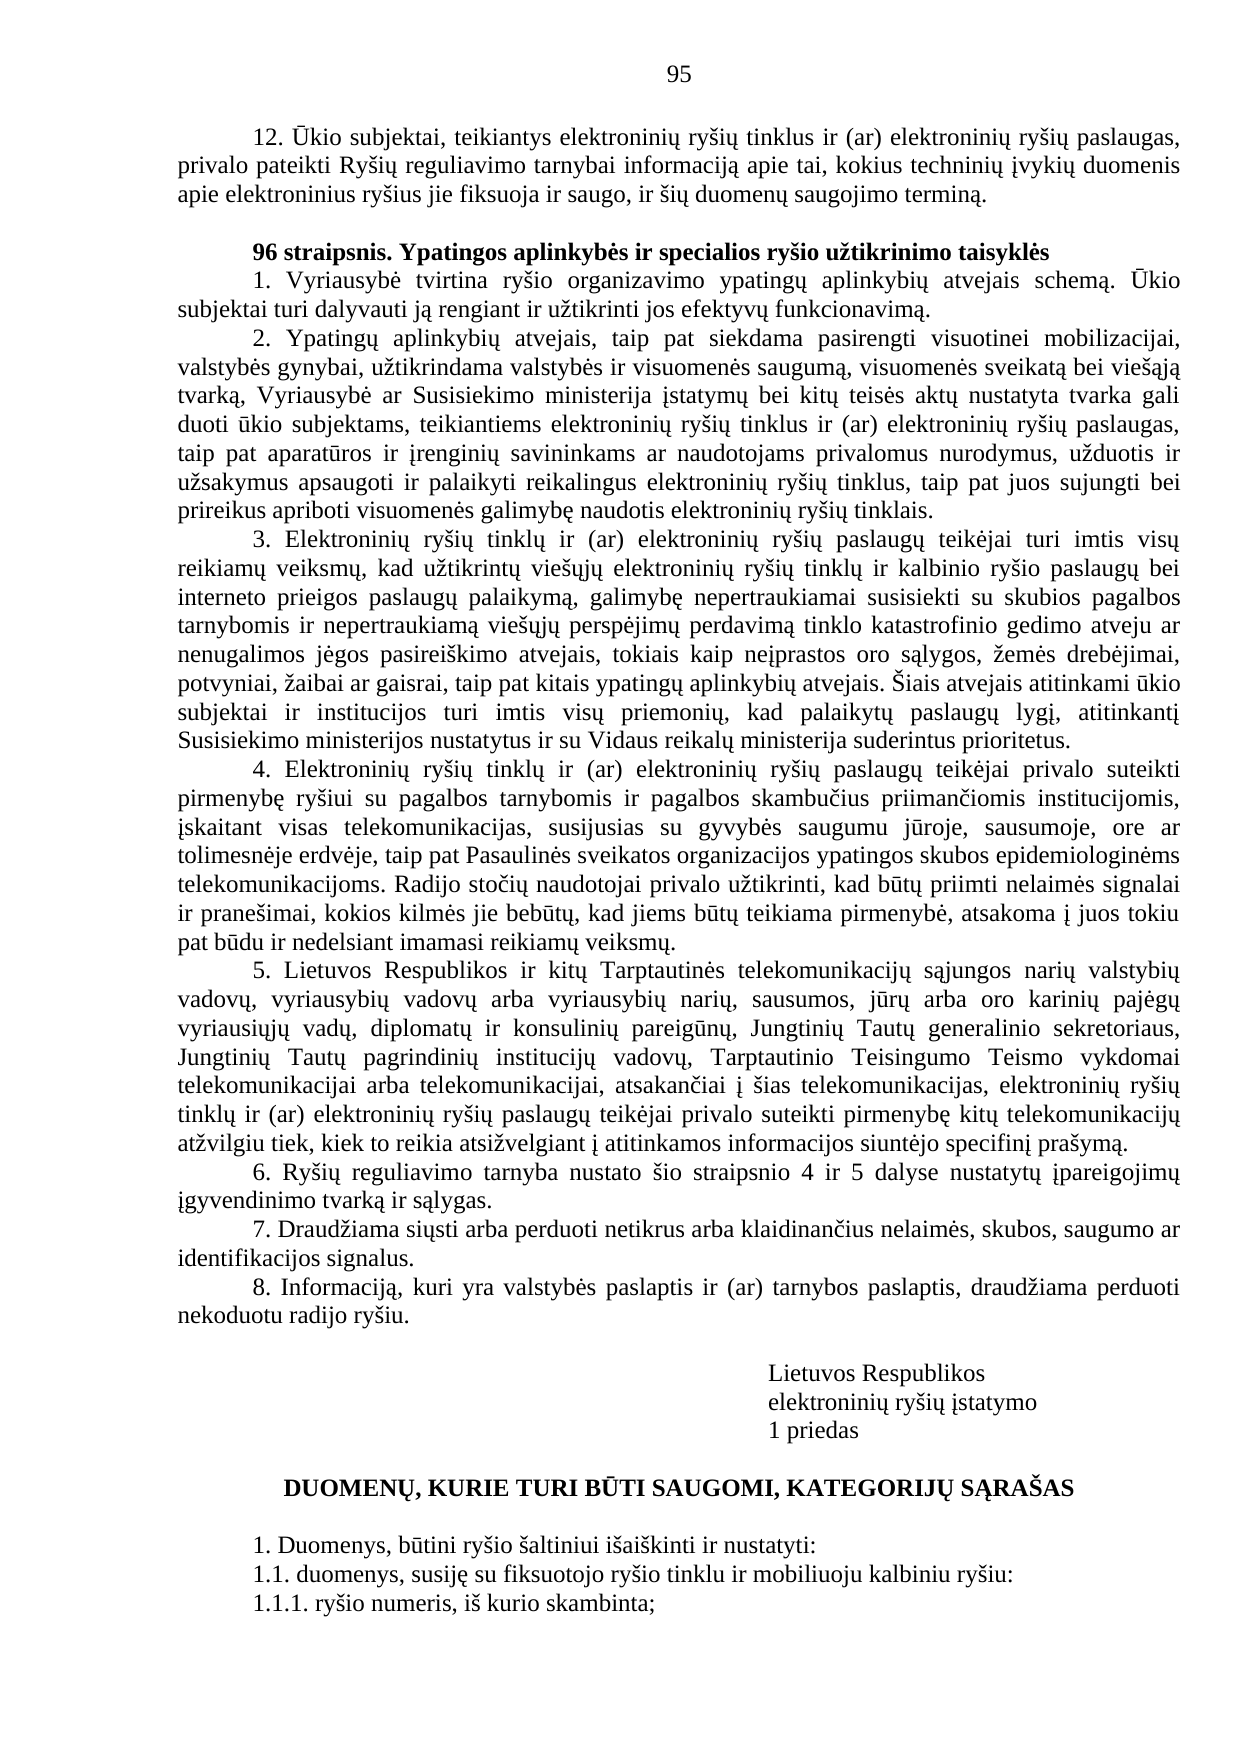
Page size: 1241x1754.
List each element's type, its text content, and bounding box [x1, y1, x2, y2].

text elektroninių ryšių įstatymo [177, 1387, 1181, 1416]
text 6. Ryšių reguliavimo tarnyba nustato šio straipsnio 4 ir 5 dalyse nustatytų įpareigojimų įgyvendinimo tvarką ir sąlygas. [177, 1157, 1181, 1214]
text 1. Duomenys, būtini ryšio šaltiniui išaiškinti ir nustatyti: [177, 1531, 1181, 1559]
text 1.1. duomenys, susiję su fiksuotojo ryšio tinklu ir mobiliuoju kalbiniu ryšiu: [177, 1559, 1181, 1588]
text 12. Ūkio subjektai, teikiantys elektroninių ryšių tinklus ir (ar) elektroninių ryšių paslaugas, privalo pateikti Ryšių reguliavimo tarnybai informaciją apie tai, kokius techninių įvykių duomenis apie elektroninius ryšius jie fiksuoja ir saugo, ir šių duomenų saugojimo terminą. [177, 122, 1181, 208]
text 3. Elektroninių ryšių tinklų ir (ar) elektroninių ryšių paslaugų teikėjai turi imtis visų reikiamų veiksmų, kad užtikrintų viešųjų elektroninių ryšių tinklų ir kalbinio ryšio paslaugų bei interneto prieigos paslaugų palaikymą, galimybę nepertraukiamai susisiekti su skubios pagalbos tarnybomis ir nepertraukiamą viešųjų perspėjimų perdavimą tinklo katastrofinio gedimo atveju ar nenugalimos jėgos pasireiškimo atvejais, tokiais kaip neįprastos oro sąlygos, žemės drebėjimai, potvyniai, žaibai ar gaisrai, taip pat kitais ypatingų aplinkybių atvejais. Šiais atvejais atitinkami ūkio subjektai ir institucijos turi imtis visų priemonių, kad palaikytų paslaugų lygį, atitinkantį Susisiekimo ministerijos nustatytus ir su Vidaus reikalų ministerija suderintus prioritetus. [177, 524, 1181, 754]
text 7. Draudžiama siųsti arba perduoti netikrus arba klaidinančius nelaimės, skubos, saugumo ar identifikacijos signalus. [177, 1214, 1181, 1272]
text 96 straipsnis. Ypatingos aplinkybės ir specialios ryšio užtikrinimo taisyklės [177, 237, 1181, 266]
text 1. Vyriausybė tvirtina ryšio organizavimo ypatingų aplinkybių atvejais schemą. Ūkio subjektai turi dalyvauti ją rengiant ir užtikrinti jos efektyvų funkcionavimą. [177, 266, 1181, 323]
text DUOMENŲ, KURIE TURI BŪTI SAUGOMI, KATEGORIJŲ SĄRAŠAS [177, 1473, 1181, 1502]
text 1.1.1. ryšio numeris, iš kurio skambinta; [177, 1588, 1181, 1617]
text 4. Elektroninių ryšių tinklų ir (ar) elektroninių ryšių paslaugų teikėjai privalo suteikti pirmenybę ryšiui su pagalbos tarnybomis ir pagalbos skambučius priimančiomis institucijomis, įskaitant visas telekomunikacijas, susijusias su gyvybės saugumu jūroje, sausumoje, ore ar tolimesnėje erdvėje, taip pat Pasaulinės sveikatos organizacijos ypatingos skubos epidemiologinėms telekomunikacijoms. Radijo stočių naudotojai privalo užtikrinti, kad būtų priimti nelaimės signalai ir pranešimai, kokios kilmės jie bebūtų, kad jiems būtų teikiama pirmenybė, atsakoma į juos tokiu pat būdu ir nedelsiant imamasi reikiamų veiksmų. [177, 754, 1181, 956]
text 1 priedas [177, 1416, 1181, 1444]
text 8. Informaciją, kuri yra valstybės paslaptis ir (ar) tarnybos paslaptis, draudžiama perduoti nekoduotu radijo ryšiu. [177, 1272, 1181, 1329]
text Lietuvos Respublikos [177, 1358, 1181, 1387]
text 2. Ypatingų aplinkybių atvejais, taip pat siekdama pasirengti visuotinei mobilizacijai, valstybės gynybai, užtikrindama valstybės ir visuomenės saugumą, visuomenės sveikatą bei viešąją tvarką, Vyriausybė ar Susisiekimo ministerija įstatymų bei kitų teisės aktų nustatyta tvarka gali duoti ūkio subjektams, teikiantiems elektroninių ryšių tinklus ir (ar) elektroninių ryšių paslaugas, taip pat aparatūros ir įrenginių savininkams ar naudotojams privalomus nurodymus, užduotis ir užsakymus apsaugoti ir palaikyti reikalingus elektroninių ryšių tinklus, taip pat juos sujungti bei prireikus apriboti visuomenės galimybę naudotis elektroninių ryšių tinklais. [177, 323, 1181, 524]
text 5. Lietuvos Respublikos ir kitų Tarptautinės telekomunikacijų sąjungos narių valstybių vadovų, vyriausybių vadovų arba vyriausybių narių, sausumos, jūrų arba oro karinių pajėgų vyriausiųjų vadų, diplomatų ir konsulinių pareigūnų, Jungtinių Tautų generalinio sekretoriaus, Jungtinių Tautų pagrindinių institucijų vadovų, Tarptautinio Teisingumo Teismo vykdomai telekomunikacijai arba telekomunikacijai, atsakančiai į šias telekomunikacijas, elektroninių ryšių tinklų ir (ar) elektroninių ryšių paslaugų teikėjai privalo suteikti pirmenybę kitų telekomunikacijų atžvilgiu tiek, kiek to reikia atsižvelgiant į atitinkamos informacijos siuntėjo specifinį prašymą. [177, 956, 1181, 1157]
